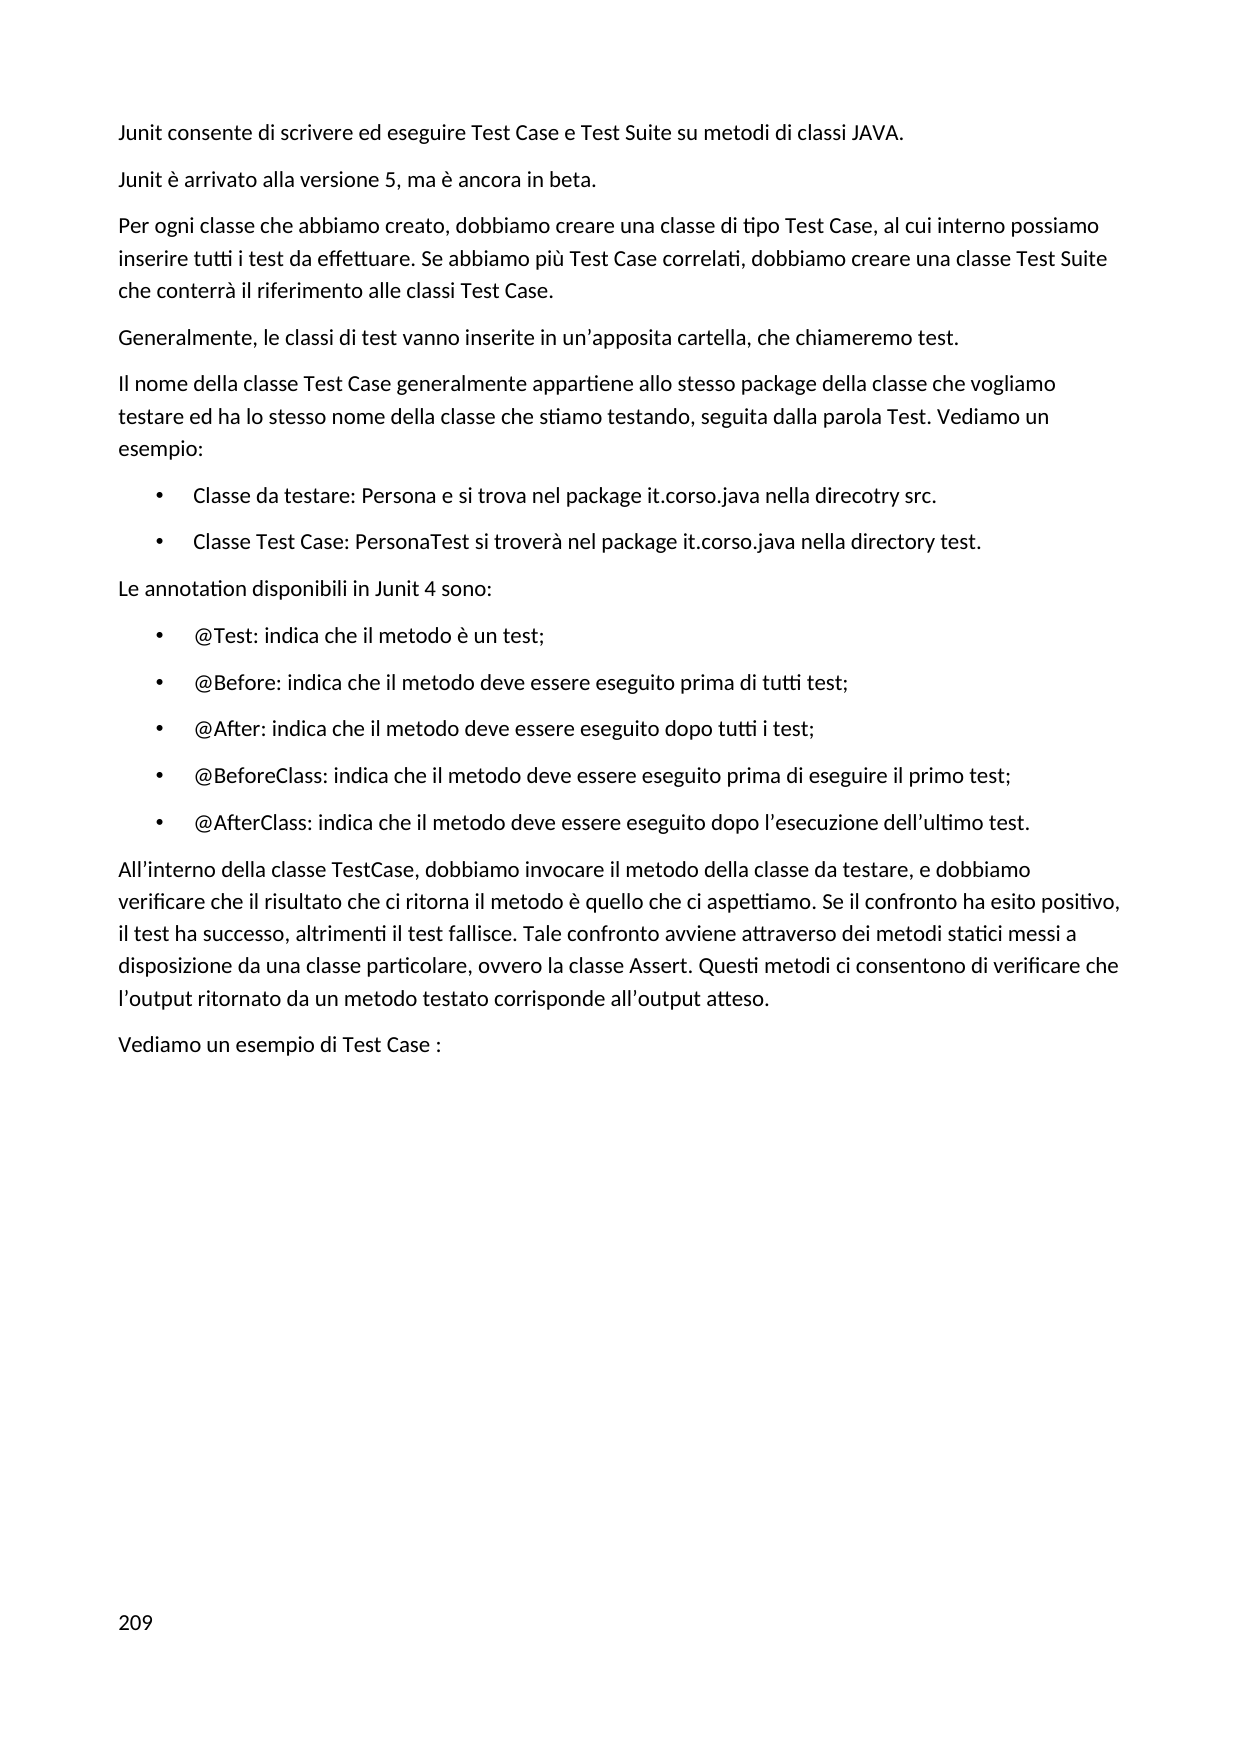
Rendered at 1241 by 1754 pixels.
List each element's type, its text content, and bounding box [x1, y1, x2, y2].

list Classe Test Case: PersonaTest si troverà nel package it.corso.java nella directory test. [156, 527, 1122, 556]
list @After: indica che il metodo deve essere eseguito dopo tutti i test; [156, 714, 1122, 743]
text Vediamo un esempio di Test Case : [118, 1030, 1122, 1058]
text Per ogni classe che abbiamo creato, dobbiamo creare una classe di tipo Test Case, al cui interno possiamo inserire tutti i test da effettuare. Se abbiamo più Test Case correlati, dobbiamo creare una classe Test Suite che conterrà il riferimento alle classi Test Case. [118, 212, 1122, 304]
text All’interno della classe TestCase, dobbiamo invocare il metodo della classe da testare, e dobbiamo verificare che il risultato che ci ritorna il metodo è quello che ci aspettiamo. Se il confronto ha esito positivo, il test ha successo, altrimenti il test fallisce. Tale confronto avviene attraverso dei metodi statici messi a disposizione da una classe particolare, ovvero la classe Assert. Questi metodi ci consentono di verificare che l’output ritornato da un metodo testato corrisponde all’output atteso. [118, 855, 1122, 1012]
list Classe da testare: Persona e si trova nel package it.corso.java nella direcotry src. [156, 481, 1122, 509]
list @AfterClass: indica che il metodo deve essere eseguito dopo l’esecuzione dell’ultimo test. [156, 808, 1122, 836]
list @BeforeClass: indica che il metodo deve essere eseguito prima di eseguire il primo test; [156, 761, 1122, 789]
text Generalmente, le classi di test vanno inserite in un’apposita cartella, che chiameremo test. [118, 323, 1122, 351]
list @Test: indica che il metodo è un test; [156, 621, 1122, 649]
text Le annotation disponibili in Junit 4 sono: [118, 574, 1122, 602]
text Il nome della classe Test Case generalmente appartiene allo stesso package della classe che vogliamo testare ed ha lo stesso nome della classe che stiamo testando, seguita dalla parola Test. Vediamo un esempio: [118, 369, 1122, 462]
list @Before: indica che il metodo deve essere eseguito prima di tutti test; [156, 668, 1122, 696]
text Junit consente di scrivere ed eseguire Test Case e Test Suite su metodi di classi JAVA. [118, 118, 1122, 146]
text Junit è arrivato alla versione 5, ma è ancora in beta. [118, 165, 1122, 193]
